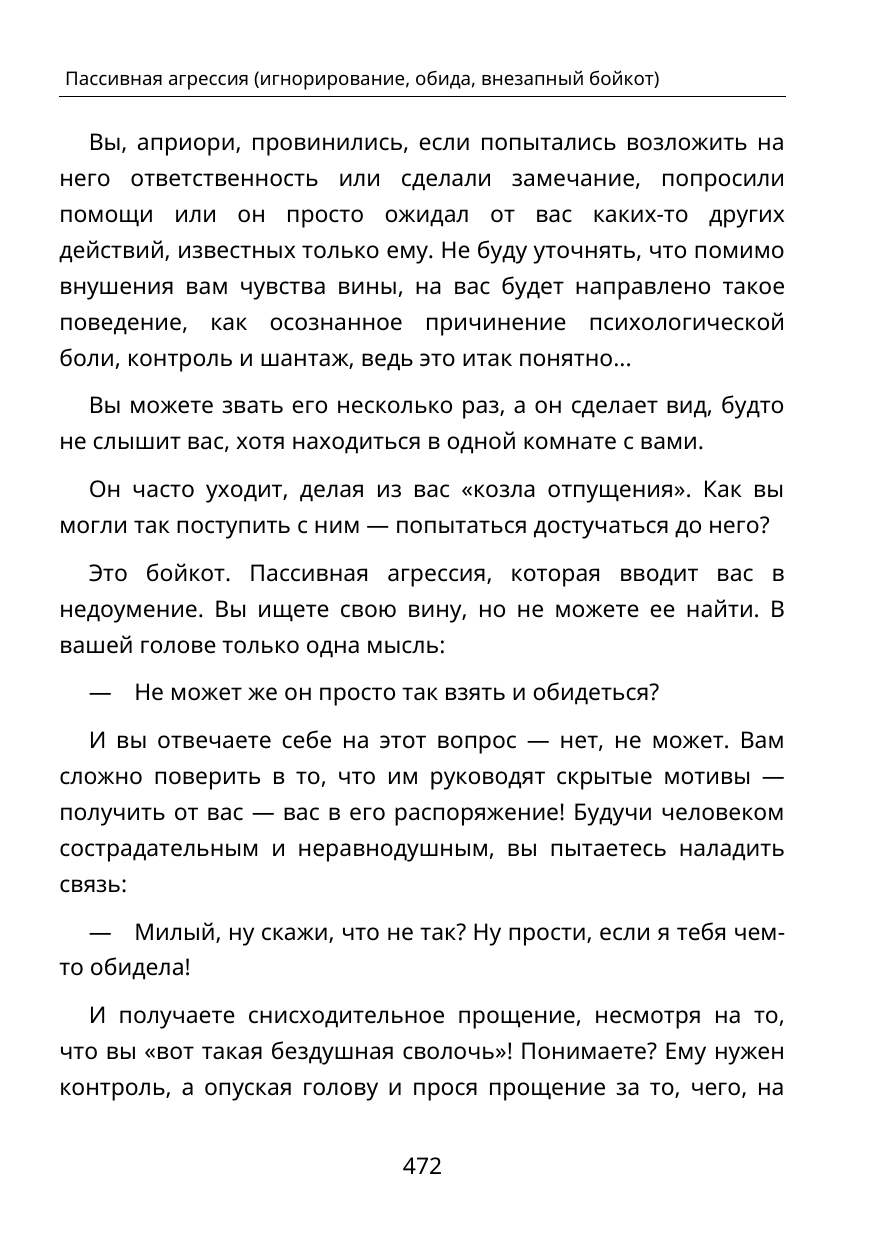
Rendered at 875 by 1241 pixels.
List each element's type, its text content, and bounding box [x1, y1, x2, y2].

text Он часто уходит, делая из вас «козла отпущения». Как вы могли так поступить с ним — попытаться достучаться до него? [59, 473, 786, 540]
text Вы можете звать его несколько раз, а он сделает вид, будто не слышит вас, хотя находиться в одной комнате с вами. [59, 389, 786, 457]
list Милый, ну скажи, что не так? Ну прости, если я тебя чем-то обидела! [59, 915, 786, 983]
text Вы, априори, провинились, если попытались возложить на него ответственность или сделали замечание, попросили помощи или он просто ожидал от вас каких-то других действий, известных только ему. Не буду уточнять, что помимо внушения вам чувства вины, на вас будет направлено такое поведение, как осознанное причинение психологической боли, контроль и шантаж, ведь это итак понятно... [59, 126, 786, 373]
text И вы отвечаете себе на этот вопрос — нет, не может. Вам сложно поверить в то, что им руководят скрытые мотивы — получить от вас — вас в его распоряжение! Будучи человеком сострадательным и неравнодушным, вы пытаетесь наладить связь: [59, 724, 786, 899]
text И получаете снисходительное прощение, несмотря на то, что вы «вот такая бездушная сволочь»! Понимаете? Ему нужен контроль, а опуская голову и прося прощение за то, чего, на [59, 999, 786, 1102]
list Не может же он просто так взять и обидеться? [59, 676, 786, 707]
text Это бойкот. Пассивная агрессия, которая вводит вас в недоумение. Вы ищете свою вину, но не можете ее найти. В вашей голове только одна мысль: [59, 557, 786, 660]
